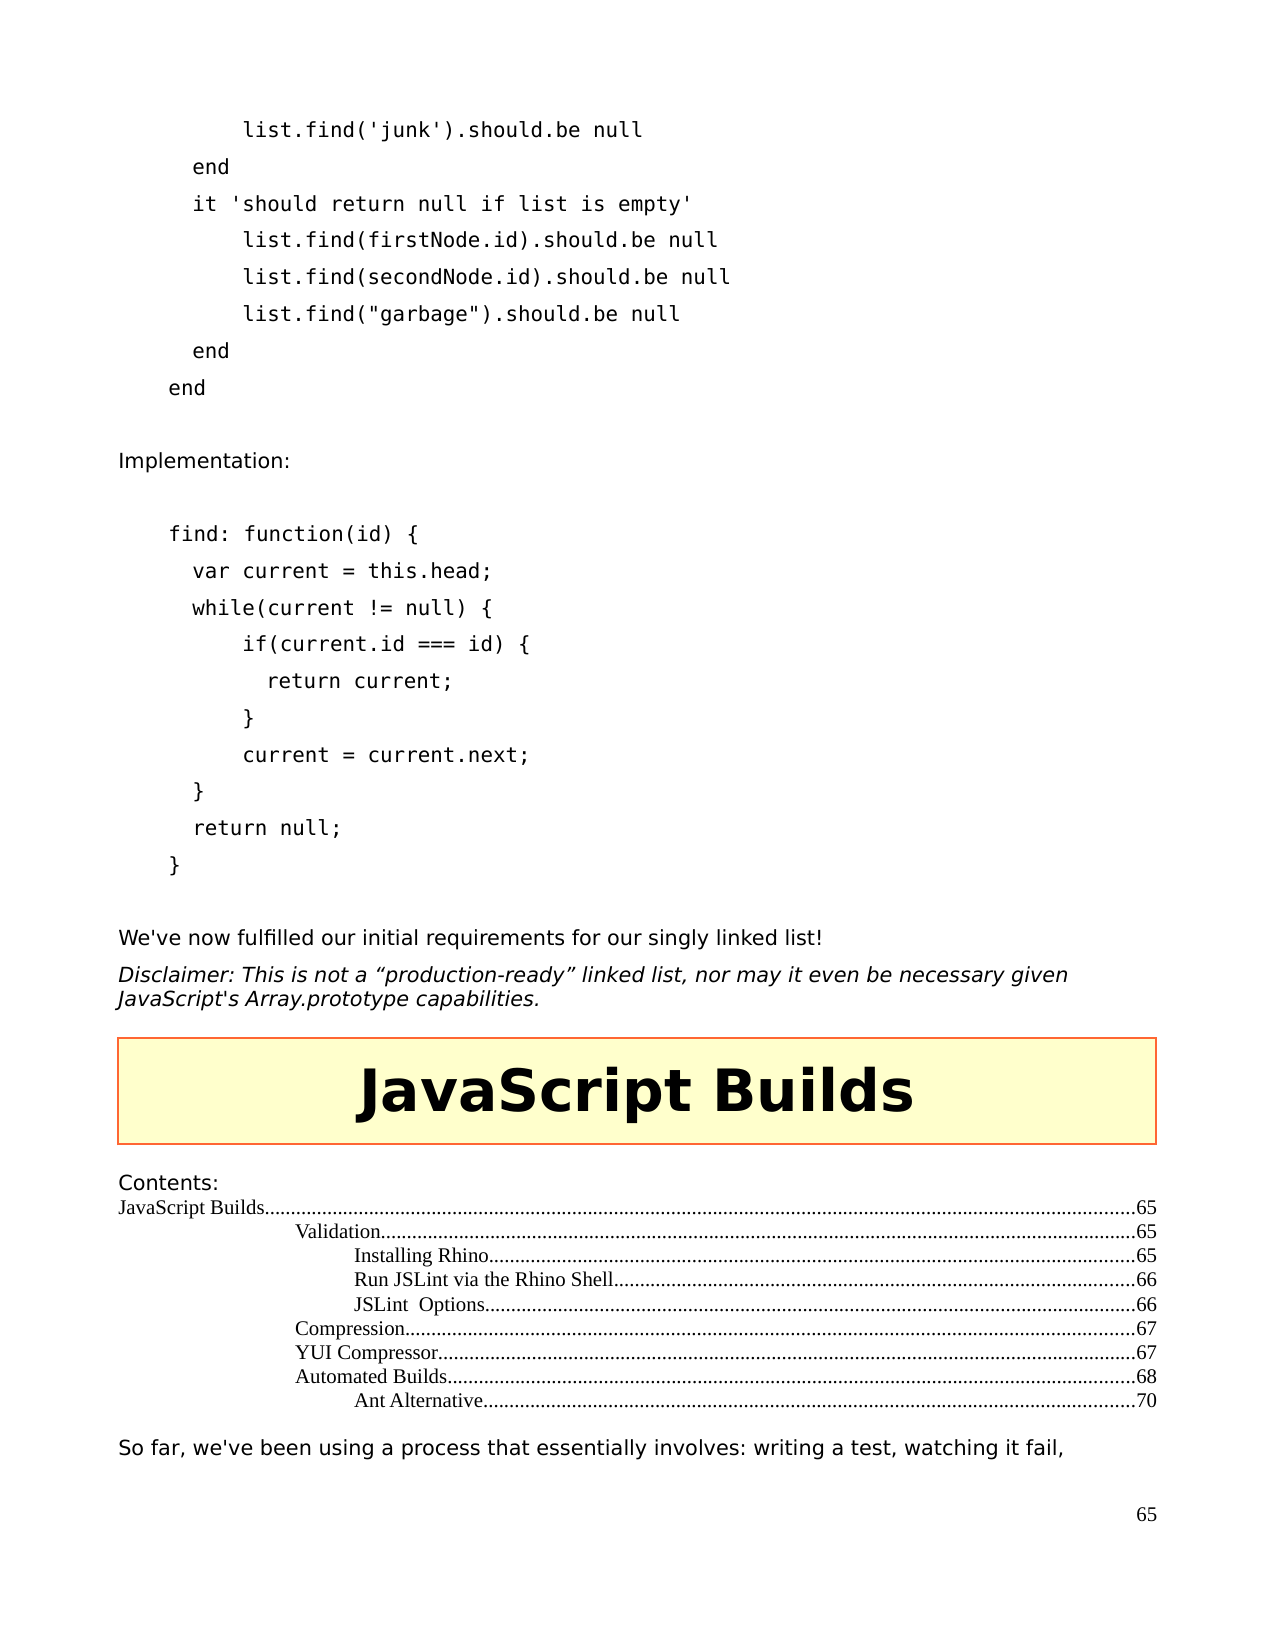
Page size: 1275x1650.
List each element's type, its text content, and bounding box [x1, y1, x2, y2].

text Compression 67 [295, 1316, 1157, 1339]
text Disclaimer: This is not a “production-ready” linked list, nor may it even be necessary given JavaScript's Array.prototype capabilities. [118, 963, 1157, 1012]
text list.find("garbage").should.be null [118, 302, 1157, 326]
text We've now fulfilled our initial requirements for our singly linked list! [118, 926, 1157, 951]
text end [118, 339, 1157, 363]
text while(current != null) { [118, 596, 1157, 620]
text JSLint Options 66 [354, 1291, 1157, 1316]
text Run JSLint via the Rhino Shell 66 [354, 1267, 1157, 1291]
text it 'should return null if list is empty' [118, 192, 1157, 216]
text JavaScript Builds 65 [118, 1195, 1157, 1219]
text find: function(id) { [118, 522, 1157, 546]
text Contents: [118, 1171, 1157, 1195]
text YUI Compressor 67 [295, 1339, 1157, 1364]
text } [118, 853, 1157, 877]
text Installing Rhino 65 [354, 1243, 1157, 1267]
text end [118, 376, 1157, 400]
text var current = this.head; [118, 559, 1157, 583]
text return null; [118, 816, 1157, 841]
text list.find(firstNode.id).should.be null [118, 228, 1157, 253]
text if(current.id === id) { [118, 632, 1157, 657]
text end [118, 155, 1157, 179]
text } [118, 706, 1157, 730]
text Ant Alternative 70 [354, 1388, 1157, 1412]
text list.find(secondNode.id).should.be null [118, 265, 1157, 289]
text Implementation: [118, 449, 1157, 473]
text So far, we've been using a process that essentially involves: writing a test, watching it fail, [118, 1436, 1157, 1460]
text return current; [118, 669, 1157, 693]
text Automated Builds 68 [295, 1364, 1157, 1388]
text } [118, 779, 1157, 804]
text list.find('junk').should.be null [118, 118, 1157, 142]
text current = current.next; [118, 743, 1157, 767]
text Validation 65 [295, 1219, 1157, 1243]
subtitle JavaScript Builds [119, 1039, 1155, 1143]
